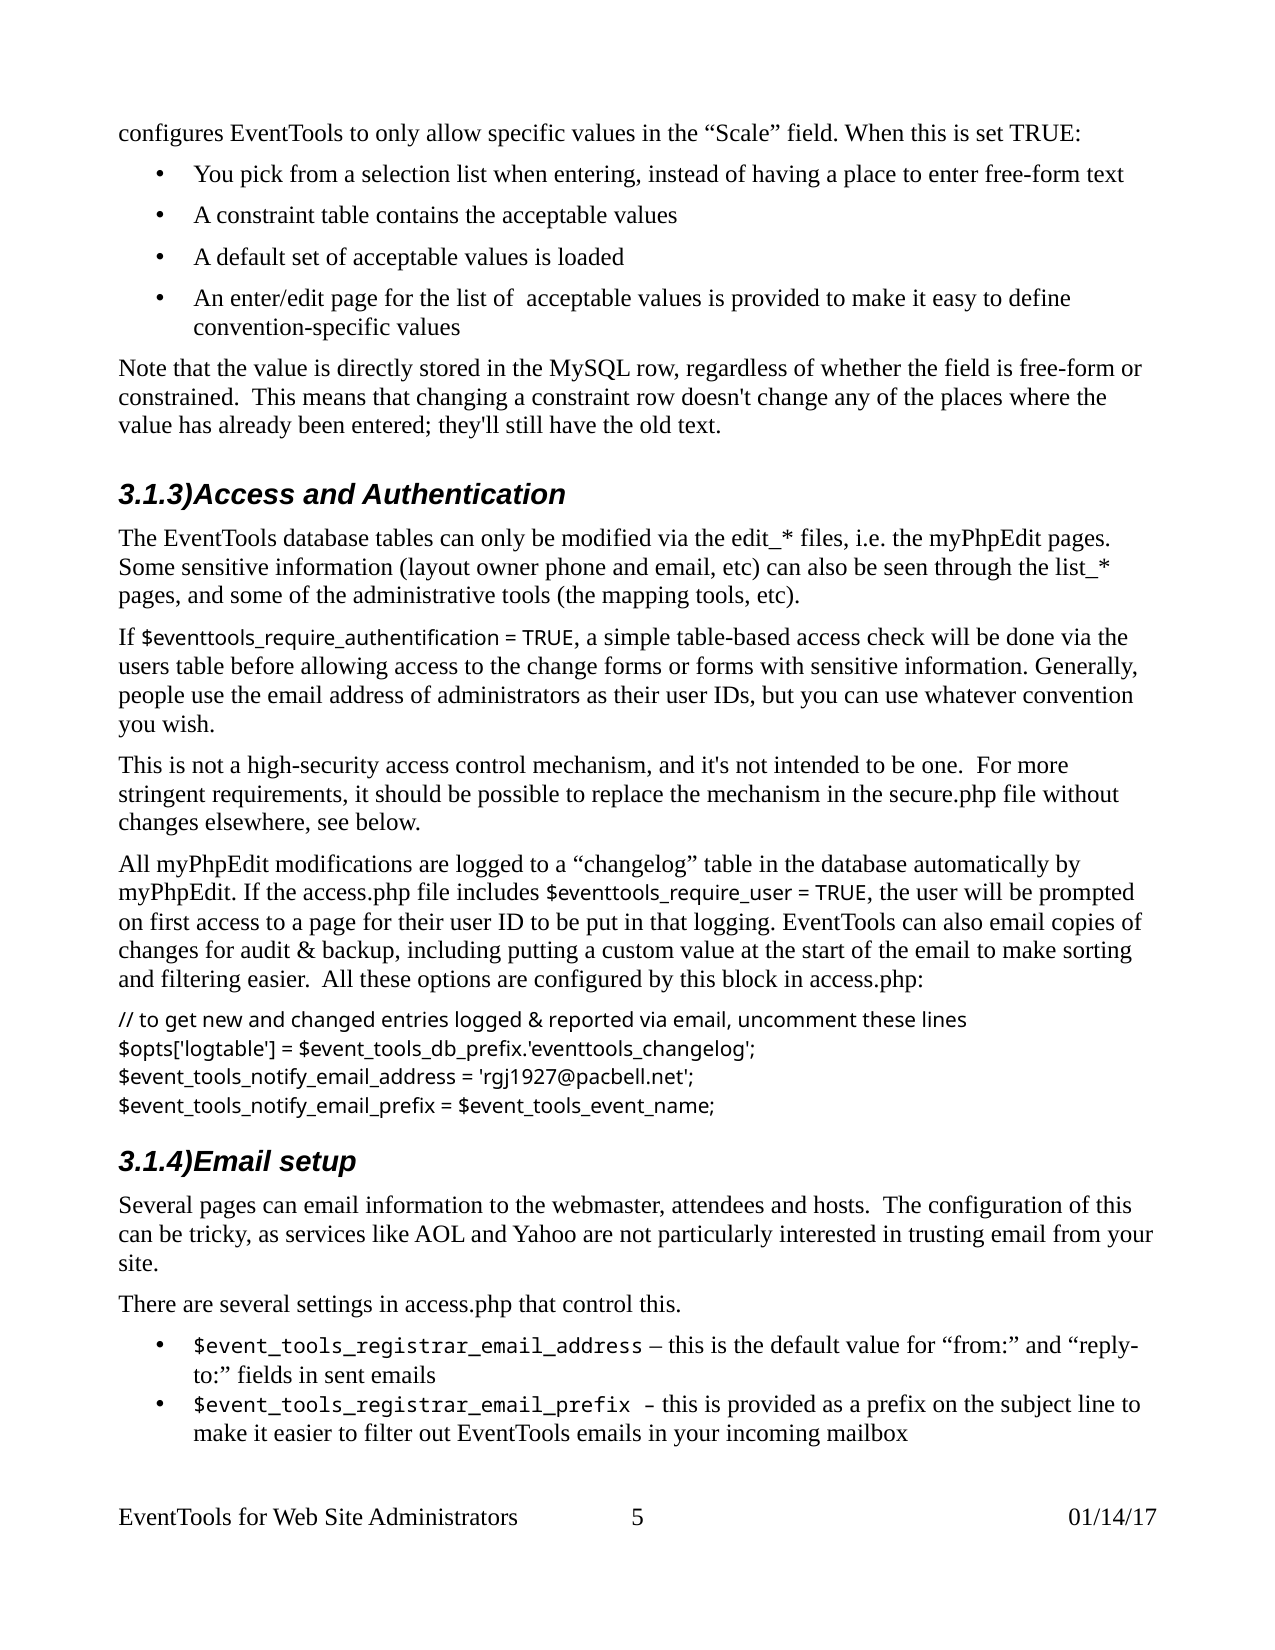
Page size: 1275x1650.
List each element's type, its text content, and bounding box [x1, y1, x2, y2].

text configures EventTools to only allow specific values in the “Scale” field. When this is set TRUE: [118, 118, 1157, 147]
text The EventTools database tables can only be modified via the edit_* files, i.e. the myPhpEdit pages. Some sensitive information (layout owner phone and email, etc) can also be seen through the list_* pages, and some of the administrative tools (the mapping tools, etc). [118, 523, 1157, 609]
text All myPhpEdit modifications are logged to a “changelog” table in the database automatically by myPhpEdit. If the access.php file includes $eventtools_require_user = TRUE, the user will be prompted on first access to a page for their user ID to be put in that logging. EventTools can also email copies of changes for audit & backup, including putting a custom value at the start of the email to make sorting and filtering easier. All these options are configured by this block in access.php: [118, 849, 1157, 993]
text If $eventtools_require_authentification = TRUE, a simple table-based access check will be done via the users table before allowing access to the change forms or forms with sensitive information. Generally, people use the email address of administrators as their user IDs, but you can use whatever convention you wish. [118, 622, 1157, 737]
list You pick from a selection list when entering, instead of having a place to enter free-form text [156, 159, 1157, 188]
text // to get new and changed entries logged & reported via email, uncomment these lines [118, 1006, 1157, 1034]
text $event_tools_notify_email_prefix = $event_tools_event_name; [118, 1091, 1157, 1119]
subtitle Email setup [118, 1144, 1157, 1178]
list $event_tools_registrar_email_address – this is the default value for “from:” and “reply-to:” fields in sent emails [156, 1330, 1157, 1389]
text This is not a high-security access control mechanism, and it's not intended to be one. For more stringent requirements, it should be possible to replace the mechanism in the secure.php file without changes elsewhere, see below. [118, 750, 1157, 836]
text Note that the value is directly stored in the MySQL row, regardless of whether the field is free-form or constrained. This means that changing a constraint row doesn't change any of the places where the value has already been entered; they'll still have the old text. [118, 353, 1157, 439]
list An enter/edit page for the list of acceptable values is provided to make it easy to define convention-specific values [156, 283, 1157, 341]
list $event_tools_registrar_email_prefix – this is provided as a prefix on the subject line to make it easier to filter out EventTools emails in your incoming mailbox [156, 1389, 1157, 1447]
subtitle Access and Authentication [118, 477, 1157, 510]
text There are several settings in access.php that control this. [118, 1289, 1157, 1318]
list A default set of acceptable values is loaded [156, 242, 1157, 271]
text $opts['logtable'] = $event_tools_db_prefix.'eventtools_changelog'; [118, 1034, 1157, 1062]
text $event_tools_notify_email_address = 'rgj1927@pacbell.net'; [118, 1062, 1157, 1091]
list A constraint table contains the acceptable values [156, 201, 1157, 229]
text Several pages can email information to the webmaster, attendees and hosts. The configuration of this can be tricky, as services like AOL and Yahoo are not particularly interested in trusting email from your site. [118, 1190, 1157, 1277]
